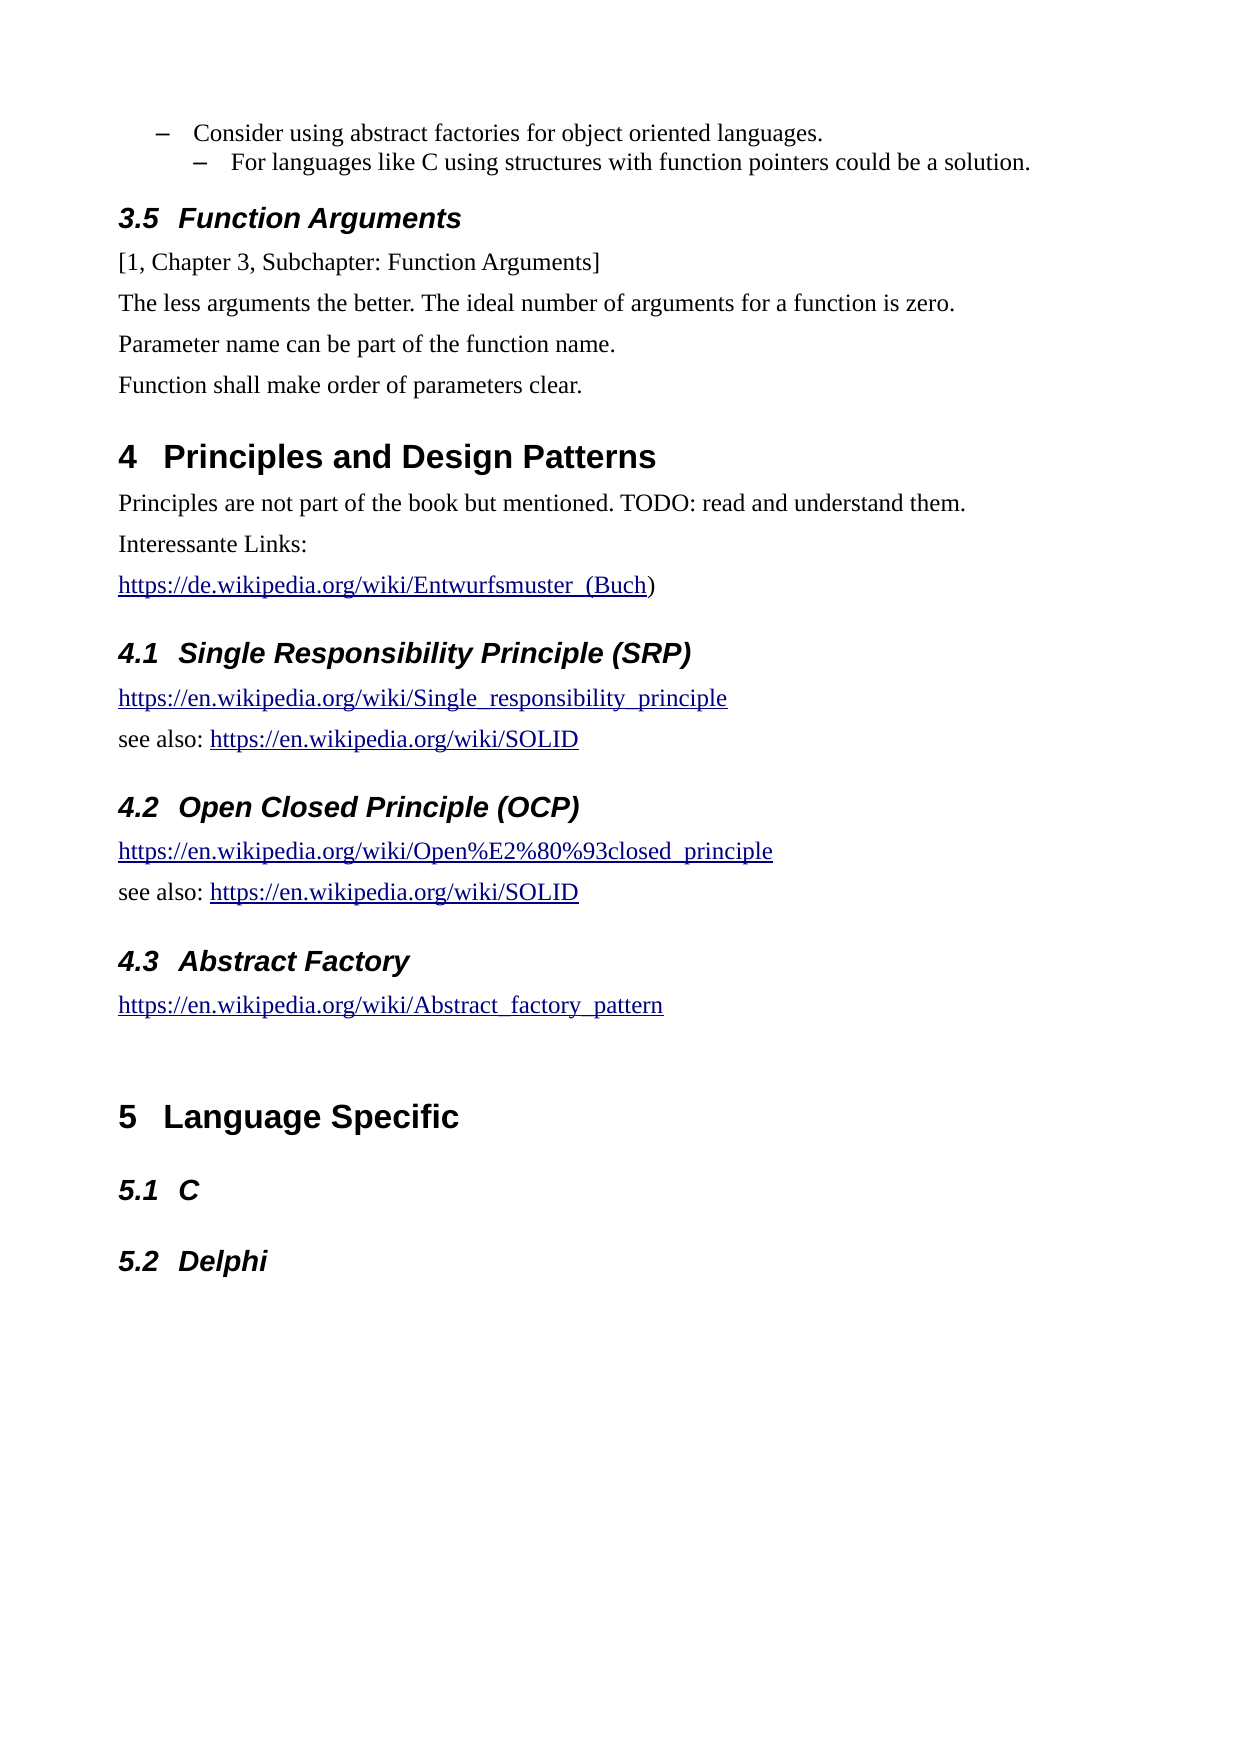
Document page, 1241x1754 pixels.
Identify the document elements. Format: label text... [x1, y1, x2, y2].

subtitle Abstract Factory [118, 944, 1122, 977]
list For languages like C using structures with function pointers could be a solution. [193, 147, 1122, 176]
subtitle Principles and Design Patterns [118, 437, 1122, 475]
text https://en.wikipedia.org/wiki/Open%E2%80%93closed_principle [118, 836, 1122, 865]
text https://en.wikipedia.org/wiki/Abstract_factory_pattern [118, 990, 1122, 1018]
text [1, Chapter 3, Subchapter: Function Arguments] [118, 247, 1122, 275]
subtitle Function Arguments [118, 201, 1122, 234]
text Interessante Links: [118, 529, 1122, 558]
text Principles are not part of the book but mentioned. TODO: read and understand them. [118, 488, 1122, 517]
subtitle Open Closed Principle (OCP) [118, 790, 1122, 824]
subtitle Single Responsibility Principle (SRP) [118, 637, 1122, 670]
subtitle Language Specific [118, 1097, 1122, 1136]
text see also: https://en.wikipedia.org/wiki/SOLID [118, 877, 1122, 906]
text https://de.wikipedia.org/wiki/Entwurfsmuster_(Buch) [118, 570, 1122, 599]
subtitle Delphi [118, 1244, 1122, 1278]
text https://en.wikipedia.org/wiki/Single_responsibility_principle [118, 683, 1122, 711]
text The less arguments the better. The ideal number of arguments for a function is zero. [118, 288, 1122, 317]
text Parameter name can be part of the function name. [118, 329, 1122, 358]
text Function shall make order of parameters clear. [118, 370, 1122, 399]
text see also: https://en.wikipedia.org/wiki/SOLID [118, 724, 1122, 753]
list Consider using abstract factories for object oriented languages. [156, 118, 1122, 147]
subtitle C [118, 1173, 1122, 1207]
